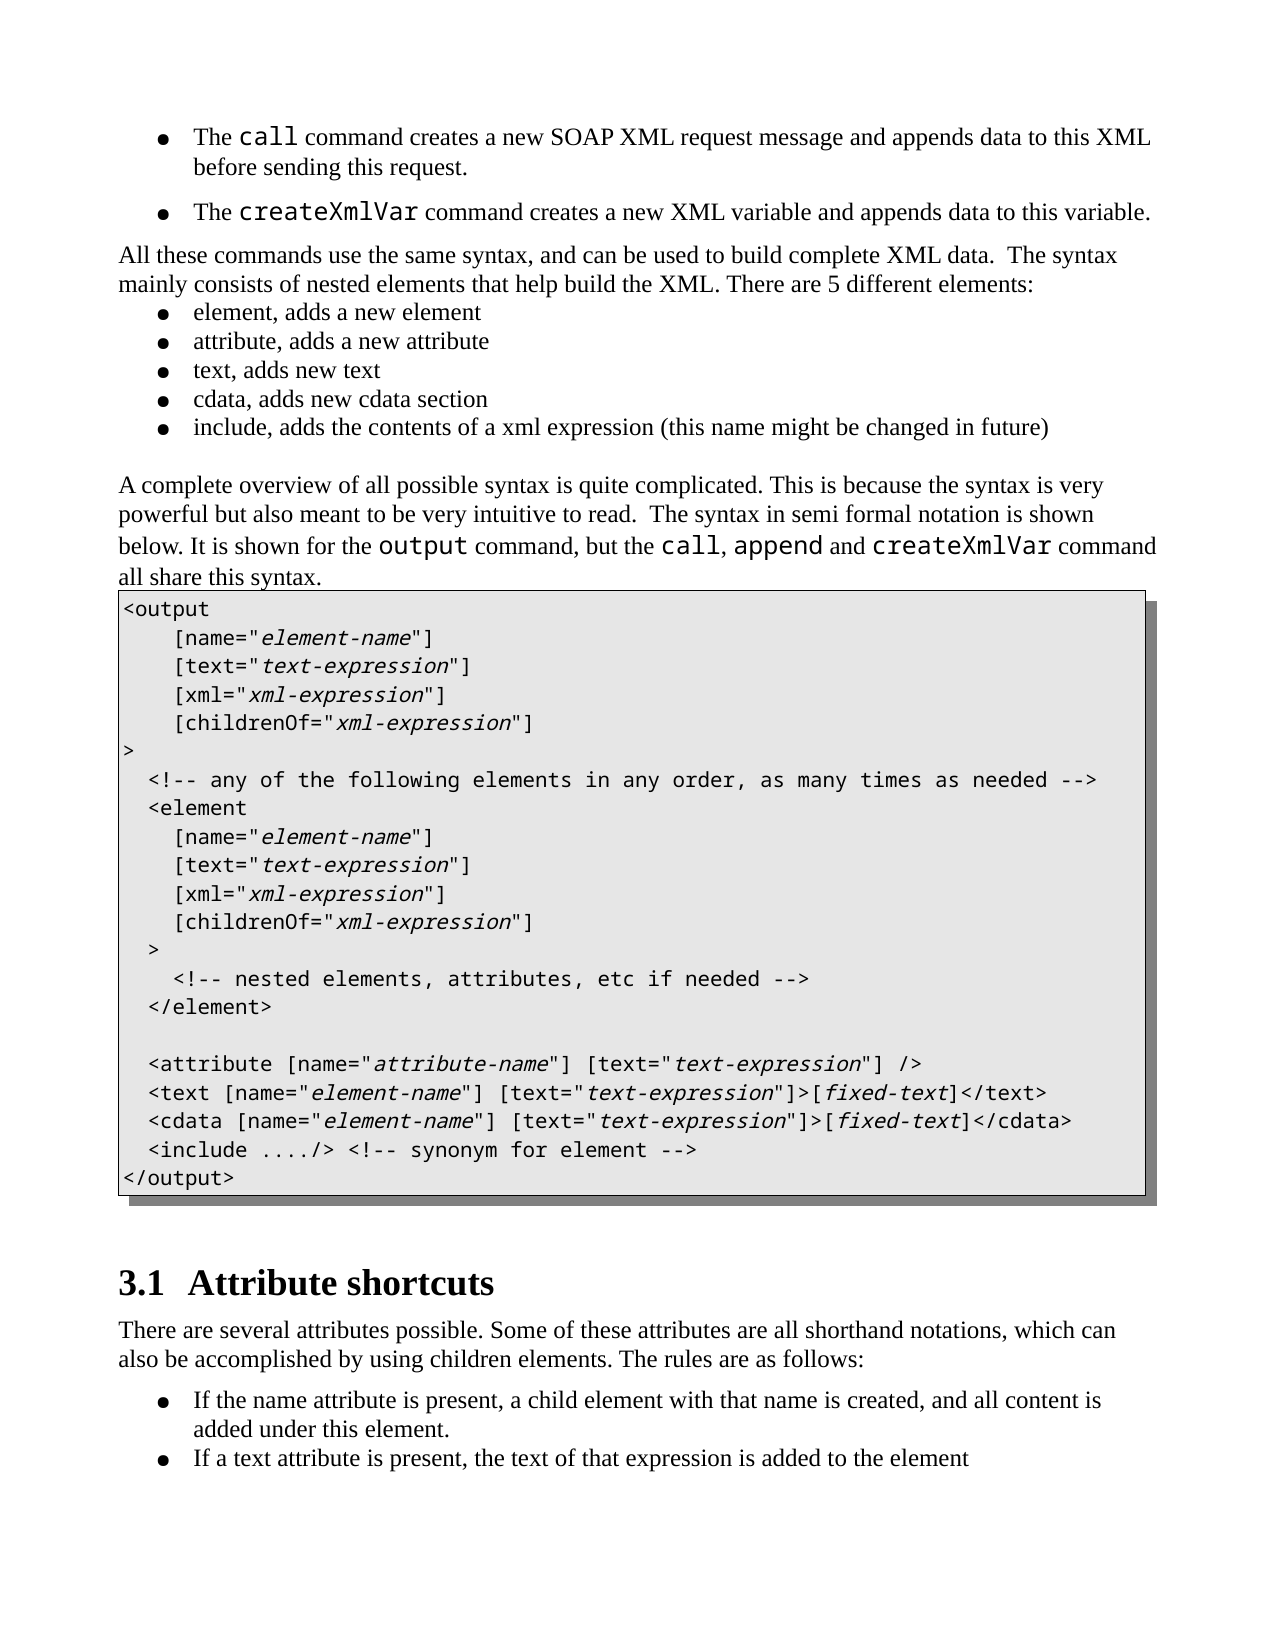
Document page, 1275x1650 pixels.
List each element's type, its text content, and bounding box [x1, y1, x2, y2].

text </output> [119, 1159, 1145, 1195]
text <attribute [name="attribute-name"] [text="text-expression"] /> [119, 1045, 1145, 1074]
text <!-- nested elements, attributes, etc if needed --> [119, 960, 1145, 988]
list The call command creates a new SOAP XML request message and appends data to this XML before sending this request. [156, 118, 1157, 181]
text </element> [119, 988, 1145, 1017]
text <!-- any of the following elements in any order, as many times as needed --> [119, 761, 1145, 789]
list attribute, adds a new attribute [156, 326, 1157, 355]
text <text [name="element-name"] [text="text-expression"]>[fixed-text]</text> [119, 1074, 1145, 1102]
text [name="element-name"] [119, 619, 1145, 647]
text <element [119, 789, 1145, 818]
text A complete overview of all possible syntax is quite complicated. This is because the syntax is very powerful but also meant to be very intuitive to read. The syntax in semi formal notation is shown below. It is shown for the output command, but the call, append and createXmlVar command all share this syntax. [118, 470, 1157, 590]
text [childrenOf="xml-expression"] [119, 704, 1145, 732]
text > [119, 932, 1145, 960]
list If the name attribute is present, a child element with that name is created, and all content is added under this element. [156, 1386, 1157, 1443]
text <cdata [name="element-name"] [text="text-expression"]>[fixed-text]</cdata> [119, 1102, 1145, 1131]
text [xml="xml-expression"] [119, 875, 1145, 903]
list The createXmlVar command creates a new XML variable and appends data to this variable. [156, 193, 1157, 227]
list cdata, adds new cdata section [156, 384, 1157, 412]
text All these commands use the same syntax, and can be used to build complete XML data. The syntax mainly consists of nested elements that help build the XML. There are 5 different elements: [118, 240, 1157, 297]
text > [119, 732, 1145, 761]
text <output [119, 591, 1145, 619]
text There are several attributes possible. Some of these attributes are all shorthand notations, which can also be accomplished by using children elements. The rules are as follows: [118, 1316, 1157, 1373]
list text, adds new text [156, 355, 1157, 384]
subtitle Attribute shortcuts [118, 1260, 1157, 1303]
list If a text attribute is present, the text of that expression is added to the element [156, 1443, 1157, 1472]
text [xml="xml-expression"] [119, 676, 1145, 704]
text [text="text-expression"] [119, 846, 1145, 875]
text <include ..../> <!-- synonym for element --> [119, 1131, 1145, 1159]
text [name="element-name"] [119, 818, 1145, 846]
list include, adds the contents of a xml expression (this name might be changed in future) [156, 412, 1157, 441]
text [text="text-expression"] [119, 647, 1145, 676]
list element, adds a new element [156, 297, 1157, 326]
text [childrenOf="xml-expression"] [119, 903, 1145, 932]
